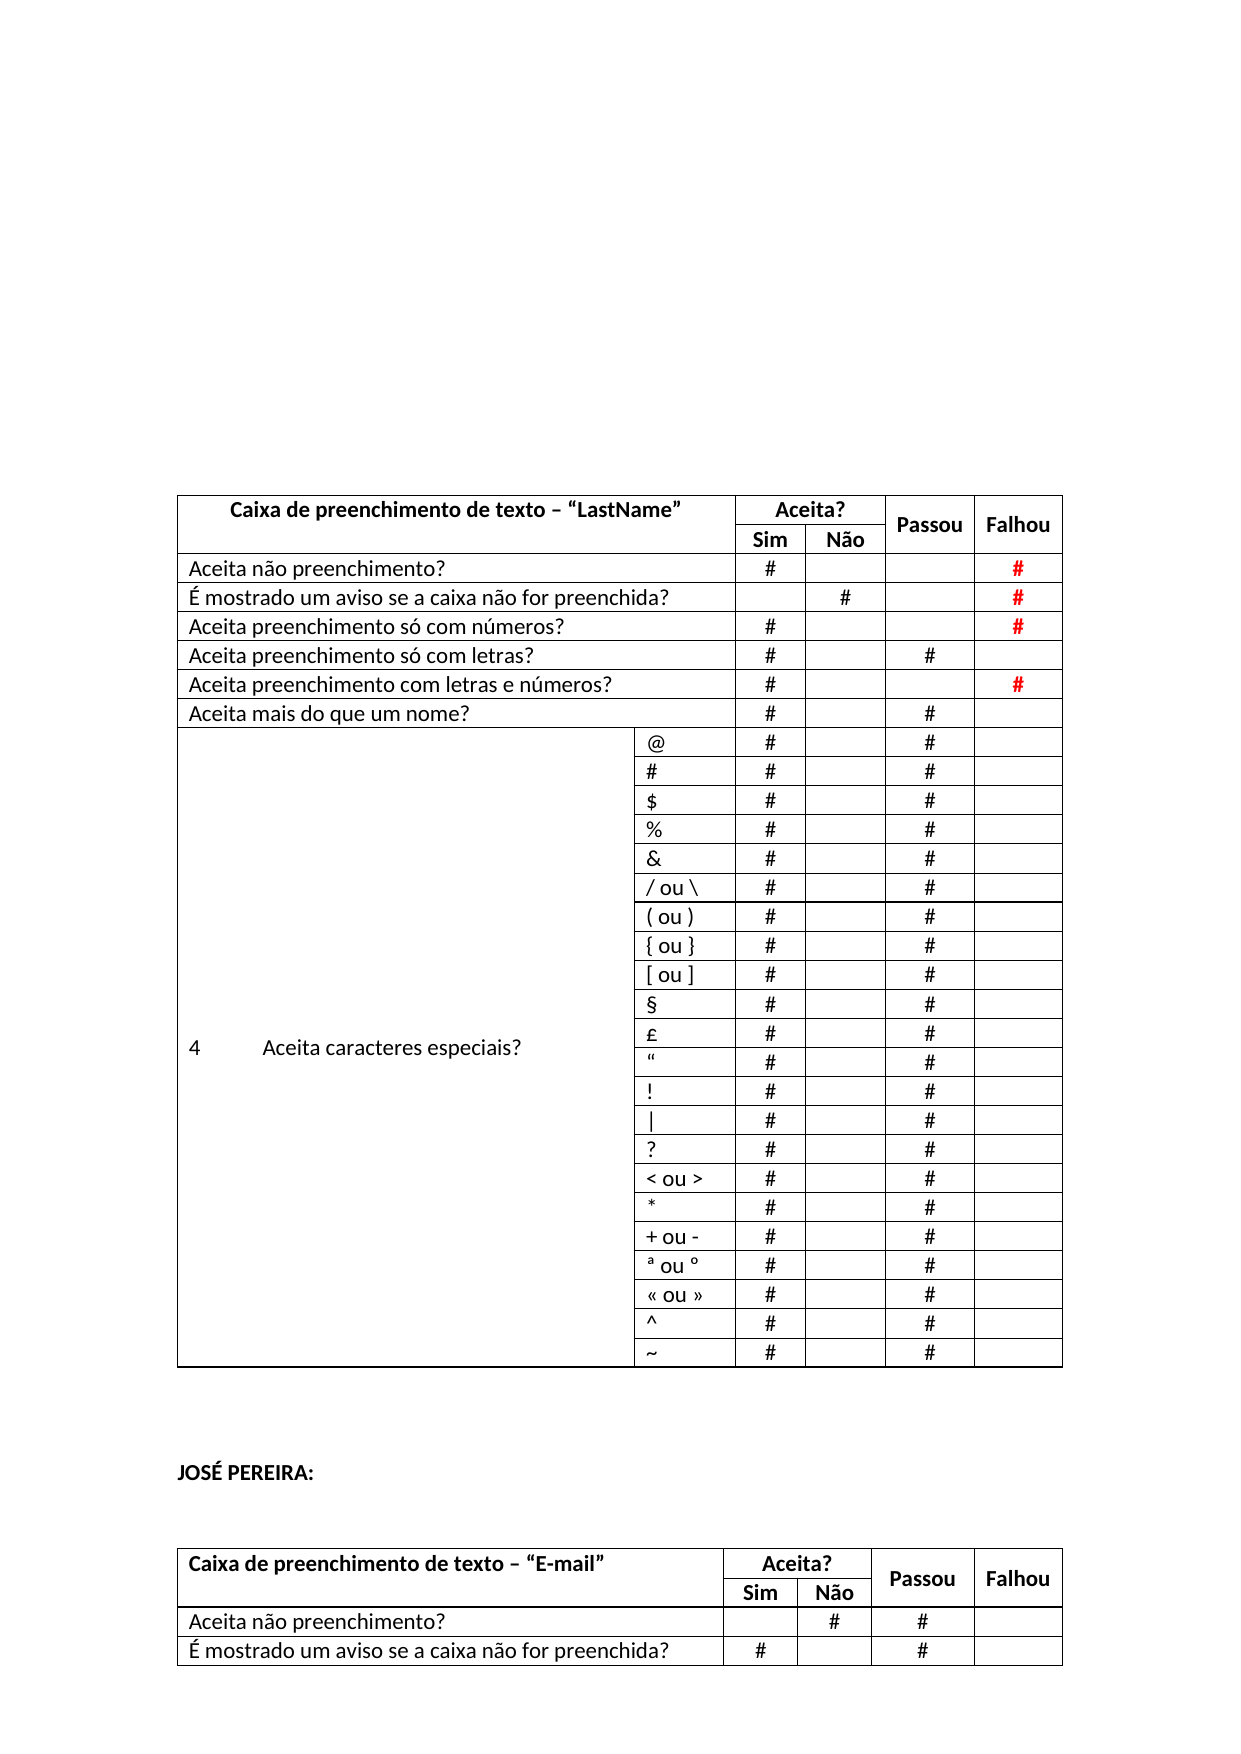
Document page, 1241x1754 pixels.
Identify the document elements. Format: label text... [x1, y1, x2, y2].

table_cell Sim [736, 525, 805, 553]
table_cell # [736, 612, 805, 640]
table_cell # [886, 641, 974, 669]
table_cell [806, 554, 885, 582]
table_cell # [736, 1077, 805, 1105]
table_cell [975, 815, 1062, 843]
table_cell # [886, 1164, 974, 1192]
table_cell [806, 844, 885, 872]
table_cell # [724, 1637, 797, 1664]
table_cell # [975, 583, 1062, 611]
table_cell # [806, 583, 885, 611]
table_cell # [736, 874, 805, 901]
table_cell [975, 1193, 1062, 1221]
table_cell [806, 1077, 885, 1105]
table_cell [806, 1280, 885, 1308]
table_cell [975, 1019, 1062, 1047]
table_cell [806, 1251, 885, 1279]
table_cell « ou » [635, 1280, 735, 1308]
table_cell < ou > [635, 1164, 735, 1192]
table_cell # [736, 1193, 805, 1221]
table_cell É mostrado um aviso se a caixa não for preenchida? [178, 1637, 723, 1664]
table_cell [806, 961, 885, 989]
table_cell Aceita não preenchimento? [178, 554, 735, 582]
table_cell # [886, 1193, 974, 1221]
table_cell [975, 932, 1062, 959]
table_cell # [736, 1048, 805, 1076]
table_cell # [635, 757, 735, 785]
table_cell [806, 1164, 885, 1192]
table_cell [975, 641, 1062, 669]
table_cell # [798, 1608, 871, 1636]
table_cell [886, 554, 974, 582]
table_cell [886, 670, 974, 698]
table_cell # [736, 1280, 805, 1308]
table_cell # [886, 815, 974, 843]
table_header Aceita? [736, 496, 885, 524]
table_header Passou [872, 1549, 974, 1606]
table_cell [736, 583, 805, 611]
table_cell [975, 757, 1062, 785]
table_cell Aceita mais do que um nome? [178, 699, 735, 727]
table_cell [798, 1637, 871, 1664]
table_cell # [975, 670, 1062, 698]
table_cell ? [635, 1135, 735, 1163]
table_cell [806, 641, 885, 669]
table_cell [806, 786, 885, 814]
table_cell ~ [635, 1339, 735, 1366]
table_cell [806, 728, 885, 756]
table_cell / ou \ [635, 874, 735, 901]
table_cell [806, 1135, 885, 1163]
table_cell # [736, 932, 805, 959]
table_cell # [872, 1608, 974, 1636]
table_cell # [886, 1019, 974, 1047]
table_cell [ ou ] [635, 961, 735, 989]
table_cell # [736, 1251, 805, 1279]
table_cell [975, 1135, 1062, 1163]
table_cell # [975, 554, 1062, 582]
table_cell # [886, 903, 974, 931]
table_cell Aceita preenchimento com letras e números? [178, 670, 735, 698]
table_cell [806, 903, 885, 931]
table_cell [975, 1048, 1062, 1076]
table_cell # [886, 1309, 974, 1337]
table_cell # [736, 757, 805, 785]
table_cell [806, 1309, 885, 1337]
table_cell ( ou ) [635, 903, 735, 931]
table_cell $ [635, 786, 735, 814]
table_cell [806, 874, 885, 901]
table_cell # [736, 786, 805, 814]
table_cell # [736, 728, 805, 756]
table_cell [806, 815, 885, 843]
table_cell # [872, 1637, 974, 1664]
table_cell [724, 1608, 797, 1636]
table_cell [806, 1193, 885, 1221]
table_cell # [736, 1019, 805, 1047]
table_cell ! [635, 1077, 735, 1105]
table_cell # [886, 932, 974, 959]
table_cell | [635, 1106, 735, 1134]
table_cell ^ [635, 1309, 735, 1337]
table_cell # [975, 612, 1062, 640]
table_cell # [736, 1222, 805, 1250]
table_cell [806, 1019, 885, 1047]
table_cell [886, 583, 974, 611]
table_cell # [736, 699, 805, 727]
table_cell # [886, 1251, 974, 1279]
table_cell # [886, 844, 974, 872]
table_cell # [886, 728, 974, 756]
table_header Passou [886, 496, 974, 553]
table_cell # [736, 903, 805, 931]
table_cell + ou - [635, 1222, 735, 1250]
text JOSÉ PEREIRA: [177, 1458, 1063, 1486]
table_cell É mostrado um aviso se a caixa não for preenchida? [178, 583, 735, 611]
table_cell { ou } [635, 932, 735, 959]
table_cell [975, 874, 1062, 901]
table_cell [806, 1339, 885, 1366]
table_cell Aceita preenchimento só com letras? [178, 641, 735, 669]
table_header Caixa de preenchimento de texto – “E-mail” [178, 1549, 723, 1606]
table_cell # [736, 1106, 805, 1134]
table_cell [975, 844, 1062, 872]
table_cell # [736, 670, 805, 698]
table_cell # [886, 1048, 974, 1076]
table_cell % [635, 815, 735, 843]
table_cell [975, 1251, 1062, 1279]
table_cell # [736, 1339, 805, 1366]
table_cell # [886, 1077, 974, 1105]
table_cell Aceita não preenchimento? [178, 1608, 723, 1636]
table_cell # [736, 990, 805, 1018]
table_cell # [886, 874, 974, 901]
table_cell Não [798, 1579, 871, 1606]
table_cell [975, 1637, 1062, 1664]
table_cell # [736, 1164, 805, 1192]
table_cell [975, 1280, 1062, 1308]
table_cell [806, 990, 885, 1018]
table_cell [975, 786, 1062, 814]
table_cell [975, 990, 1062, 1018]
table_cell * [635, 1193, 735, 1221]
table_cell [975, 728, 1062, 756]
table_cell # [886, 757, 974, 785]
table_cell [975, 1106, 1062, 1134]
table_cell # [736, 1135, 805, 1163]
table_cell [975, 1339, 1062, 1366]
table_cell # [886, 1135, 974, 1163]
table_cell & [635, 844, 735, 872]
table_cell Aceita preenchimento só com números? [178, 612, 735, 640]
table_cell # [736, 641, 805, 669]
table_cell [975, 961, 1062, 989]
table_cell [975, 903, 1062, 931]
table_cell [806, 1106, 885, 1134]
table_cell [806, 1048, 885, 1076]
table_cell § [635, 990, 735, 1018]
table_header Falhou [975, 496, 1062, 553]
table_cell [975, 1222, 1062, 1250]
table_header Aceita? [724, 1549, 871, 1577]
table_cell # [736, 554, 805, 582]
table_cell [806, 757, 885, 785]
table_cell [806, 932, 885, 959]
table_cell [886, 612, 974, 640]
table_cell # [736, 1309, 805, 1337]
table_cell [975, 1077, 1062, 1105]
table_header Falhou [975, 1549, 1062, 1606]
table_cell Não [806, 525, 885, 553]
table_cell [806, 670, 885, 698]
table_cell # [886, 699, 974, 727]
table_cell # [886, 961, 974, 989]
table_cell [975, 1309, 1062, 1337]
table_cell ª ou º [635, 1251, 735, 1279]
table_cell £ [635, 1019, 735, 1047]
table_cell [806, 612, 885, 640]
table_cell [975, 1608, 1062, 1636]
table_cell # [736, 815, 805, 843]
table_cell # [886, 990, 974, 1018]
table_cell # [736, 961, 805, 989]
table_cell Sim [724, 1579, 797, 1606]
table_cell # [736, 844, 805, 872]
table_cell Aceita caracteres especiais? [178, 728, 634, 1366]
table_cell # [886, 1222, 974, 1250]
table_cell # [886, 1280, 974, 1308]
table_cell # [886, 1339, 974, 1366]
table_header Caixa de preenchimento de texto – “LastName” [178, 496, 735, 553]
table_cell [806, 699, 885, 727]
table_cell @ [635, 728, 735, 756]
table_cell [806, 1222, 885, 1250]
table_cell [975, 699, 1062, 727]
table_cell “ [635, 1048, 735, 1076]
table_cell # [886, 1106, 974, 1134]
table_cell [975, 1164, 1062, 1192]
table_cell # [886, 786, 974, 814]
